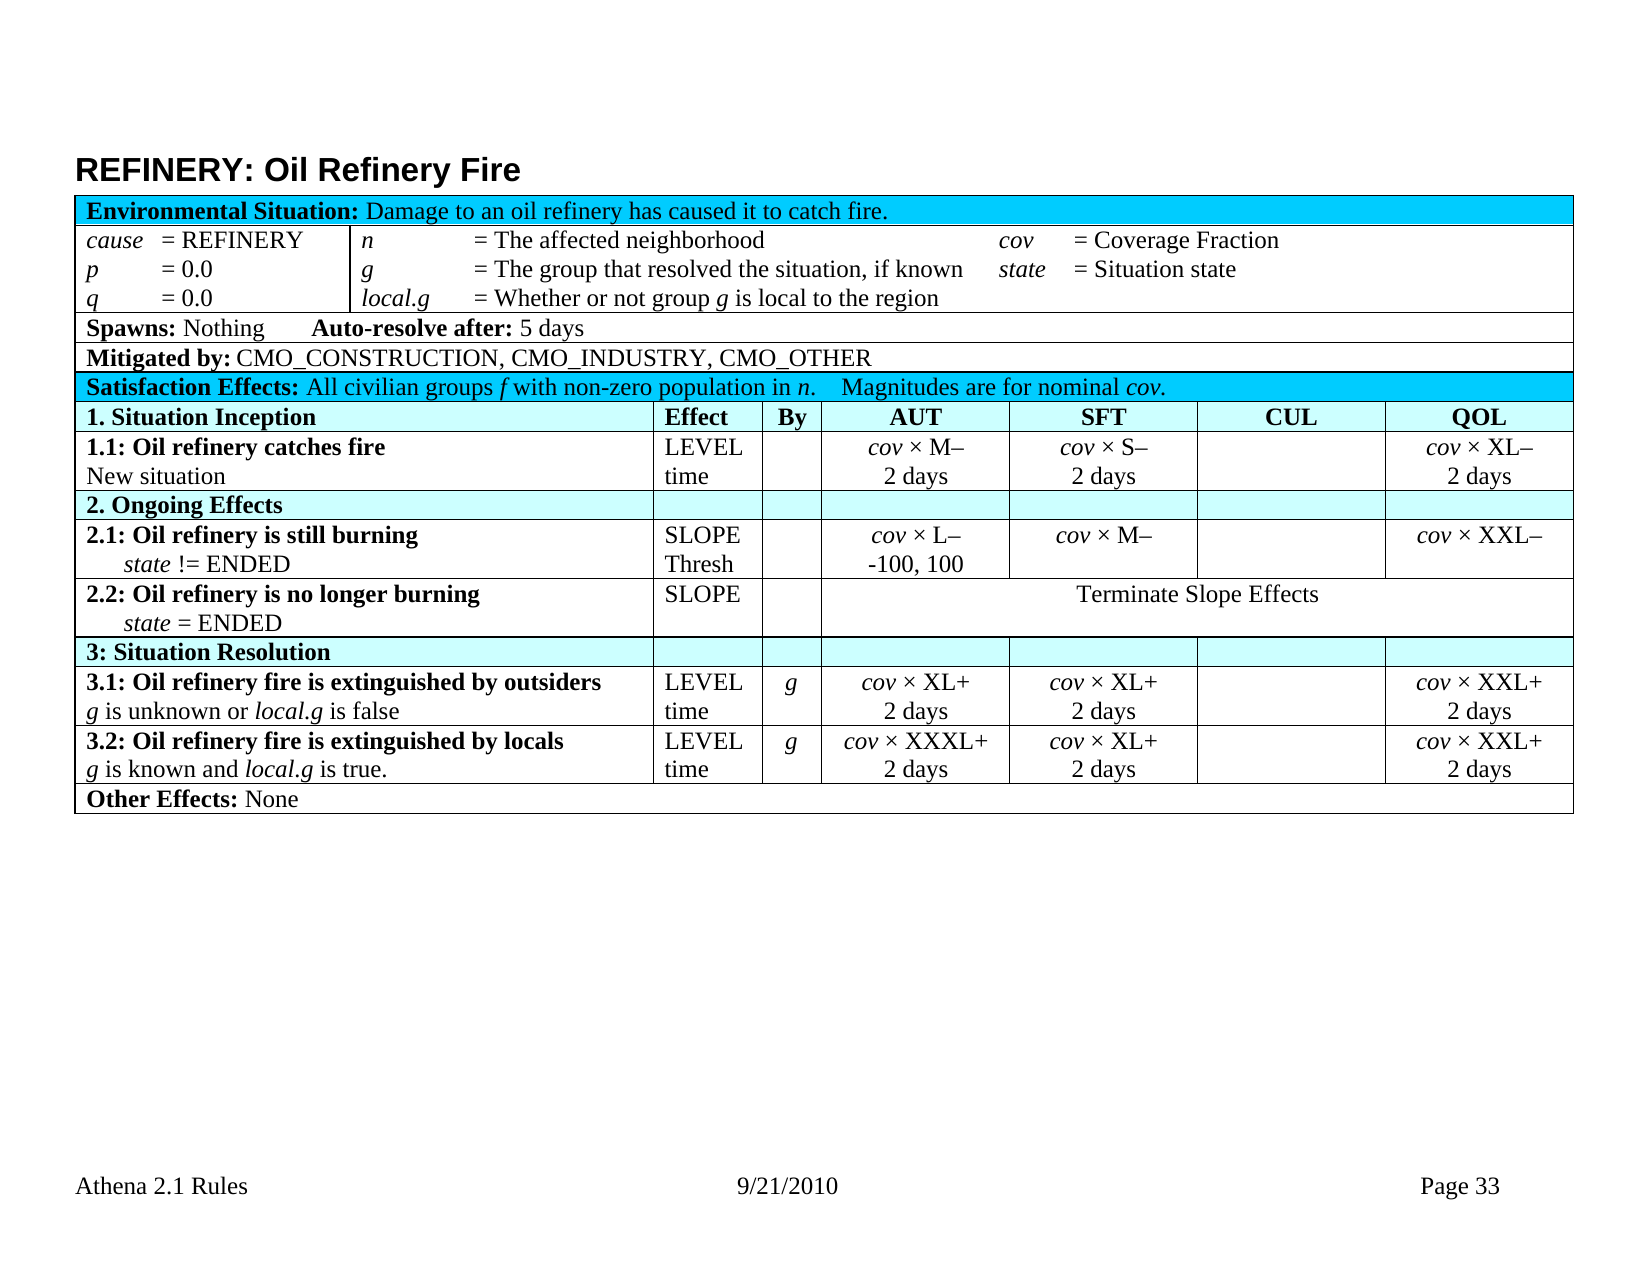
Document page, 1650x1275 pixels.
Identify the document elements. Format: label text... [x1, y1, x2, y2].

table_header Environmental Situation: Damage to an oil refinery has caused it to catch fire. [76, 196, 1573, 224]
table_cell 1. Situation Inception [76, 402, 653, 431]
table_cell 2.2: Oil refinery is no longer burning state = ENDED [76, 579, 653, 636]
table_cell n = The affected neighborhood cov = Coverage Fraction g = The group that resolved the situation, if known state = Situation state local.g = Whether or not group g is local to the region [351, 226, 1573, 312]
table_cell cause = REFINERY p = 0.0 q = 0.0 [76, 226, 349, 312]
table_cell cov × XL– 2 days [1386, 432, 1573, 489]
table_cell 1.1: Oil refinery catches fire New situation [76, 432, 653, 489]
table_cell [763, 491, 821, 519]
table_cell [822, 491, 1009, 519]
table_cell [1198, 432, 1385, 489]
table_cell LEVEL time [654, 432, 762, 489]
table_cell [1386, 638, 1573, 666]
table_cell Satisfaction Effects: All civilian groups f with non-zero population in n. Magnitudes are for nominal cov. [76, 373, 1573, 401]
table_cell [1010, 491, 1197, 519]
table_cell SLOPE [654, 579, 762, 636]
table_cell cov × XXL+ 2 days [1386, 667, 1573, 725]
table_cell LEVEL time [654, 726, 762, 783]
table_cell cov × XL+ 2 days [1010, 726, 1197, 783]
table_cell [654, 638, 762, 666]
table_cell 3: Situation Resolution [76, 638, 653, 666]
table_cell 2. Ongoing Effects [76, 491, 653, 519]
table_cell 3.1: Oil refinery fire is extinguished by outsiders g is unknown or local.g is false [76, 667, 653, 725]
table_cell [763, 579, 821, 636]
table_cell cov × S– 2 days [1010, 432, 1197, 489]
table_cell [763, 432, 821, 489]
table_cell [1198, 726, 1385, 783]
table_cell [1198, 667, 1385, 725]
table_cell [763, 638, 821, 666]
table_cell SLOPE Thresh [654, 520, 762, 578]
table_cell SFT [1010, 402, 1197, 431]
text REFINERY: Oil Refinery Fire [75, 150, 1575, 188]
table_cell Effect [654, 402, 762, 431]
table_cell cov × XL+ 2 days [822, 667, 1009, 725]
table_cell cov × XXL+ 2 days [1386, 726, 1573, 783]
table_cell [1386, 491, 1573, 519]
table_cell [1198, 638, 1385, 666]
table_cell [654, 491, 762, 519]
table_cell [822, 638, 1009, 666]
table_cell cov × XL+ 2 days [1010, 667, 1197, 725]
table_cell cov × M– [1010, 520, 1197, 578]
table_cell CUL [1198, 402, 1385, 431]
table_cell [1010, 638, 1197, 666]
table_cell [763, 520, 821, 578]
table_cell LEVEL time [654, 667, 762, 725]
table_cell cov × M– 2 days [822, 432, 1009, 489]
table_cell By [763, 402, 821, 431]
table_cell cov × XXL– [1386, 520, 1573, 578]
table_cell cov × XXXL+ 2 days [822, 726, 1009, 783]
table_cell 2.1: Oil refinery is still burning state != ENDED [76, 520, 653, 578]
table_cell [1198, 520, 1385, 578]
table_cell Spawns: Nothing Auto-resolve after: 5 days [76, 313, 1573, 342]
table_cell cov × L– -100, 100 [822, 520, 1009, 578]
table_cell AUT [822, 402, 1009, 431]
table_cell g [763, 667, 821, 725]
table_cell QOL [1386, 402, 1573, 431]
table_cell Terminate Slope Effects [822, 579, 1573, 636]
table_cell 3.2: Oil refinery fire is extinguished by locals g is known and local.g is true. [76, 726, 653, 783]
table_cell Mitigated by: CMO_CONSTRUCTION, CMO_INDUSTRY, CMO_OTHER [76, 343, 1573, 371]
table_cell Other Effects: None [76, 784, 1573, 813]
table_cell g [763, 726, 821, 783]
table_cell [1198, 491, 1385, 519]
